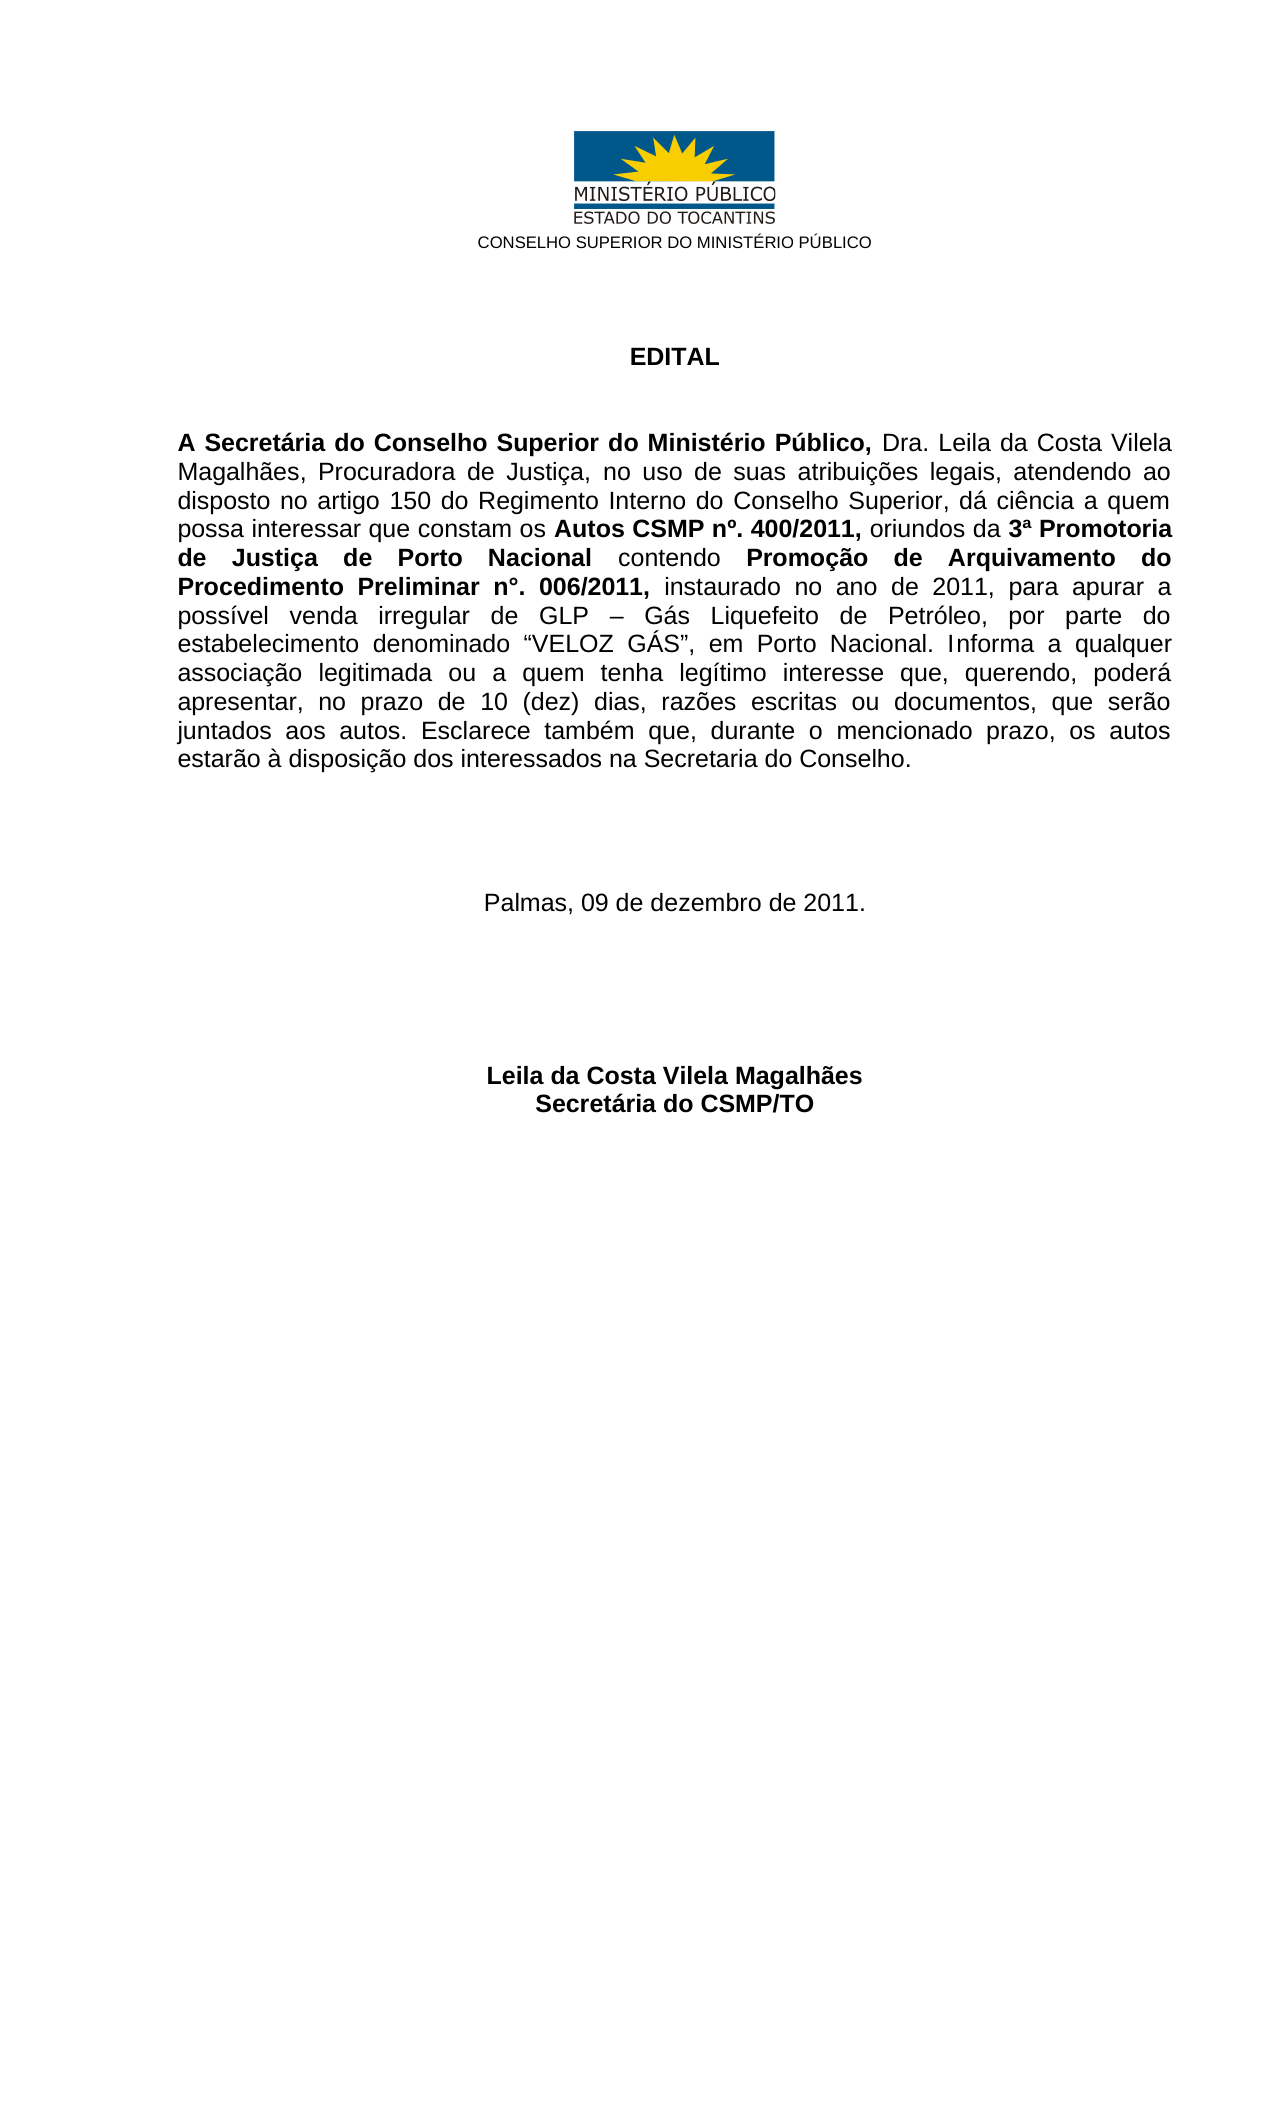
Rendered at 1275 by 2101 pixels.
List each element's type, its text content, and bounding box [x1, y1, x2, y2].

text Secretária do CSMP/TO [177, 1089, 1172, 1118]
text Palmas, 09 de dezembro de 2011. [177, 888, 1172, 917]
picture [574, 131, 776, 224]
text Leila da Costa Vilela Magalhães [177, 1061, 1172, 1089]
text EDITAL [177, 342, 1172, 371]
text A Secretária do Conselho Superior do Ministério Público, Dra. Leila da Costa Vilela Magalhães, Procuradora de Justiça, no uso de suas atribuições legais, atendendo ao disposto no artigo 150 do Regimento Interno do Conselho Superior, dá ciência a quem possa interessar que constam os Autos CSMP nº. 400/2011, oriundos da 3ª Promotoria de Justiça de Porto Nacional contendo Promoção de Arquivamento do Procedimento Preliminar n°. 006/2011, instaurado no ano de 2011, para apurar a possível venda irregular de GLP – Gás Liquefeito de Petróleo, por parte do estabelecimento denominado “VELOZ GÁS”, em Porto Nacional. Informa a qualquer associação legitimada ou a quem tenha legítimo interesse que, querendo, poderá apresentar, no prazo de 10 (dez) dias, razões escritas ou documentos, que serão juntados aos autos. Esclarece também que, durante o mencionado prazo, os autos estarão à disposição dos interessados na Secretaria do Conselho. [177, 428, 1172, 773]
